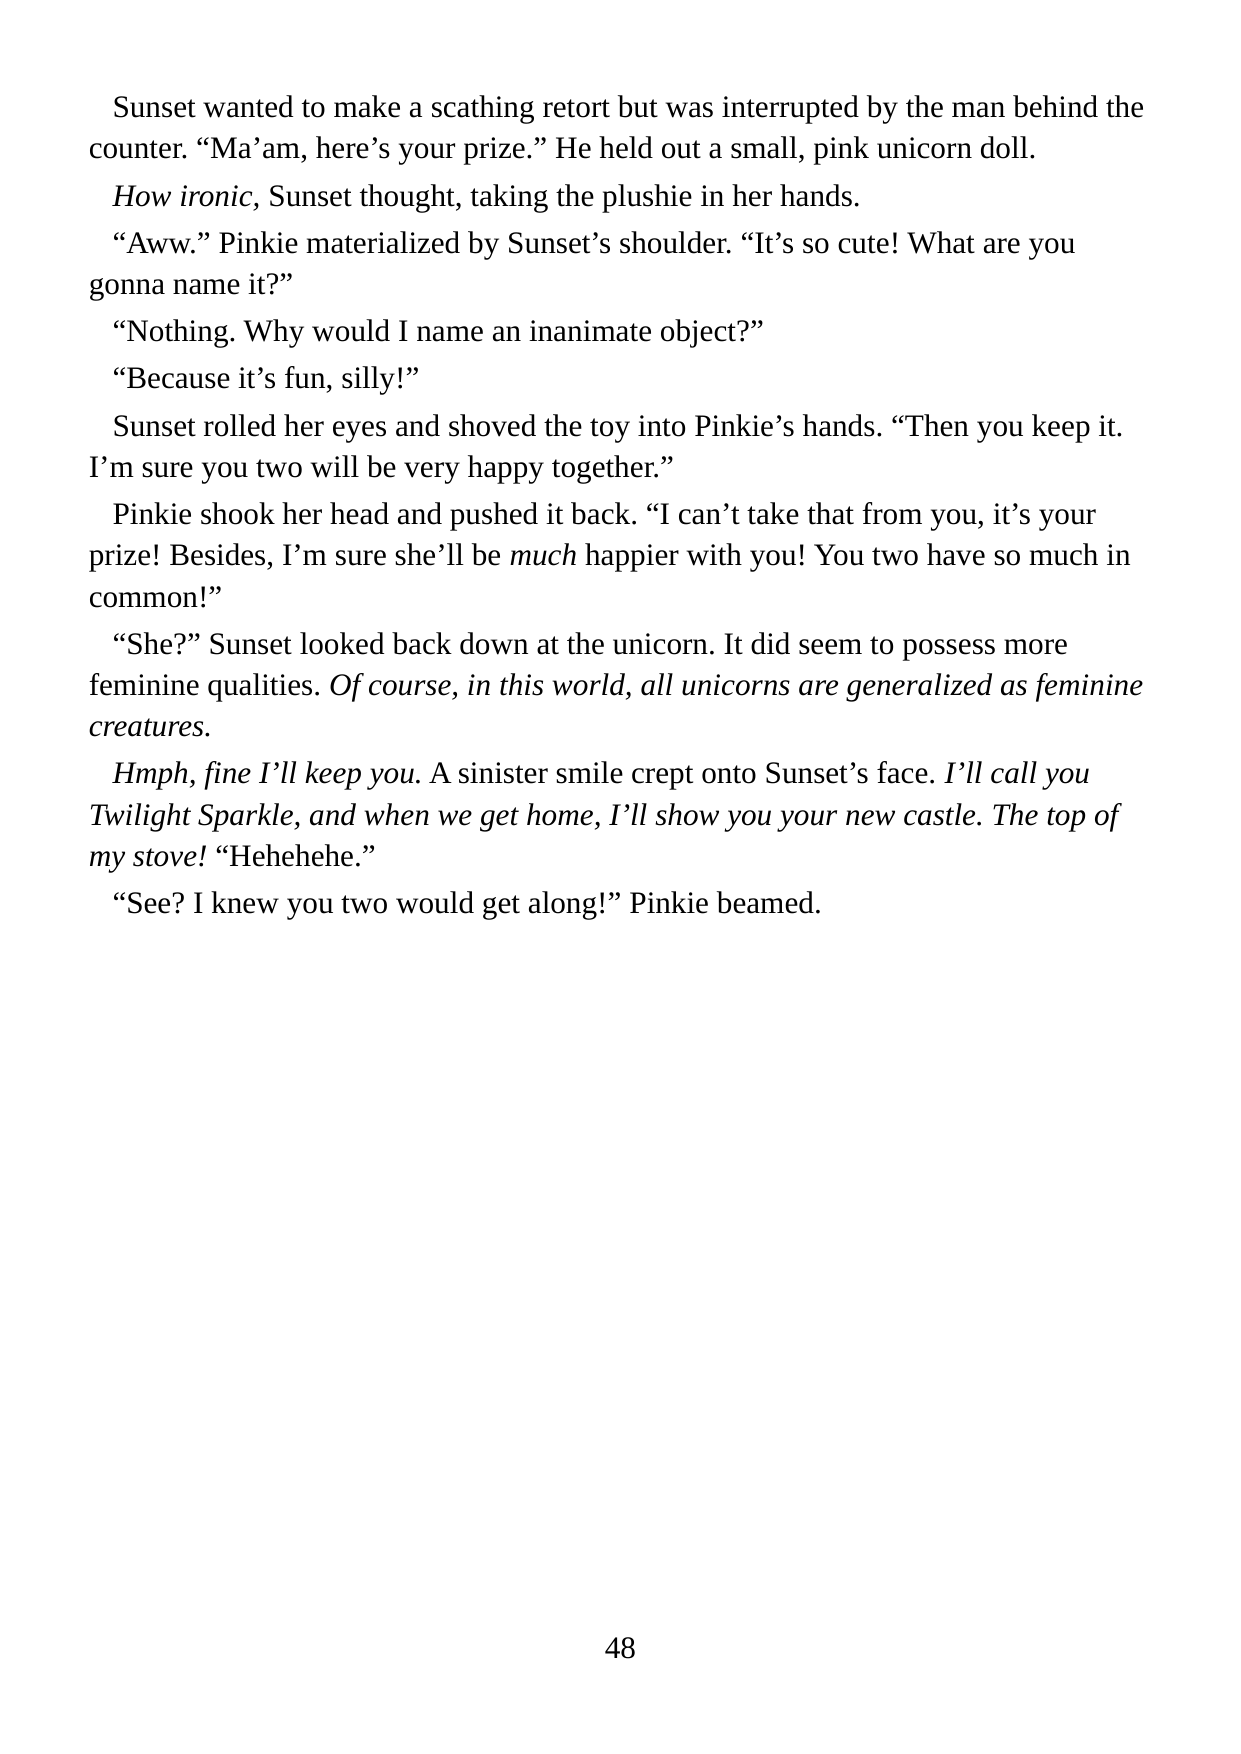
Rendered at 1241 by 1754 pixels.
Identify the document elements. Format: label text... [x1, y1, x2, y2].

text “Aww.” Pinkie materialized by Sunset’s shoulder. “It’s so cute! What are you gonna name it?” [88, 224, 1152, 301]
text “Because it’s fun, silly!” [88, 360, 1152, 396]
text How ironic, Sunset thought, taking the plushie in her hands. [88, 177, 1152, 213]
text Sunset rolled her eyes and shoved the toy into Pinkie’s hands. “Then you keep it. I’m sure you two will be very happy together.” [88, 407, 1152, 484]
text Pinkie shook her head and pushed it back. “I can’t take that from you, it’s your prize! Besides, I’m sure she’ll be much happier with you! You two have so much in common!” [88, 495, 1152, 614]
text “She?” Sunset looked back down at the unicorn. It did seem to possess more feminine qualities. Of course, in this world, all unicorns are generalized as feminine creatures. [88, 625, 1152, 743]
text Hmph, fine I’ll keep you. A sinister smile crept onto Sunset’s face. I’ll call you Twilight Sparkle, and when we get home, I’ll show you your new castle. The top of my stove! “Hehehehe.” [88, 755, 1152, 873]
text Sunset wanted to make a scathing retort but was interrupted by the man behind the counter. “Ma’am, here’s your prize.” He held out a small, pink unicorn doll. [88, 88, 1152, 166]
text “Nothing. Why would I name an inanimate object?” [88, 313, 1152, 348]
text “See? I knew you two would get along!” Pinkie beamed. [88, 884, 1152, 920]
